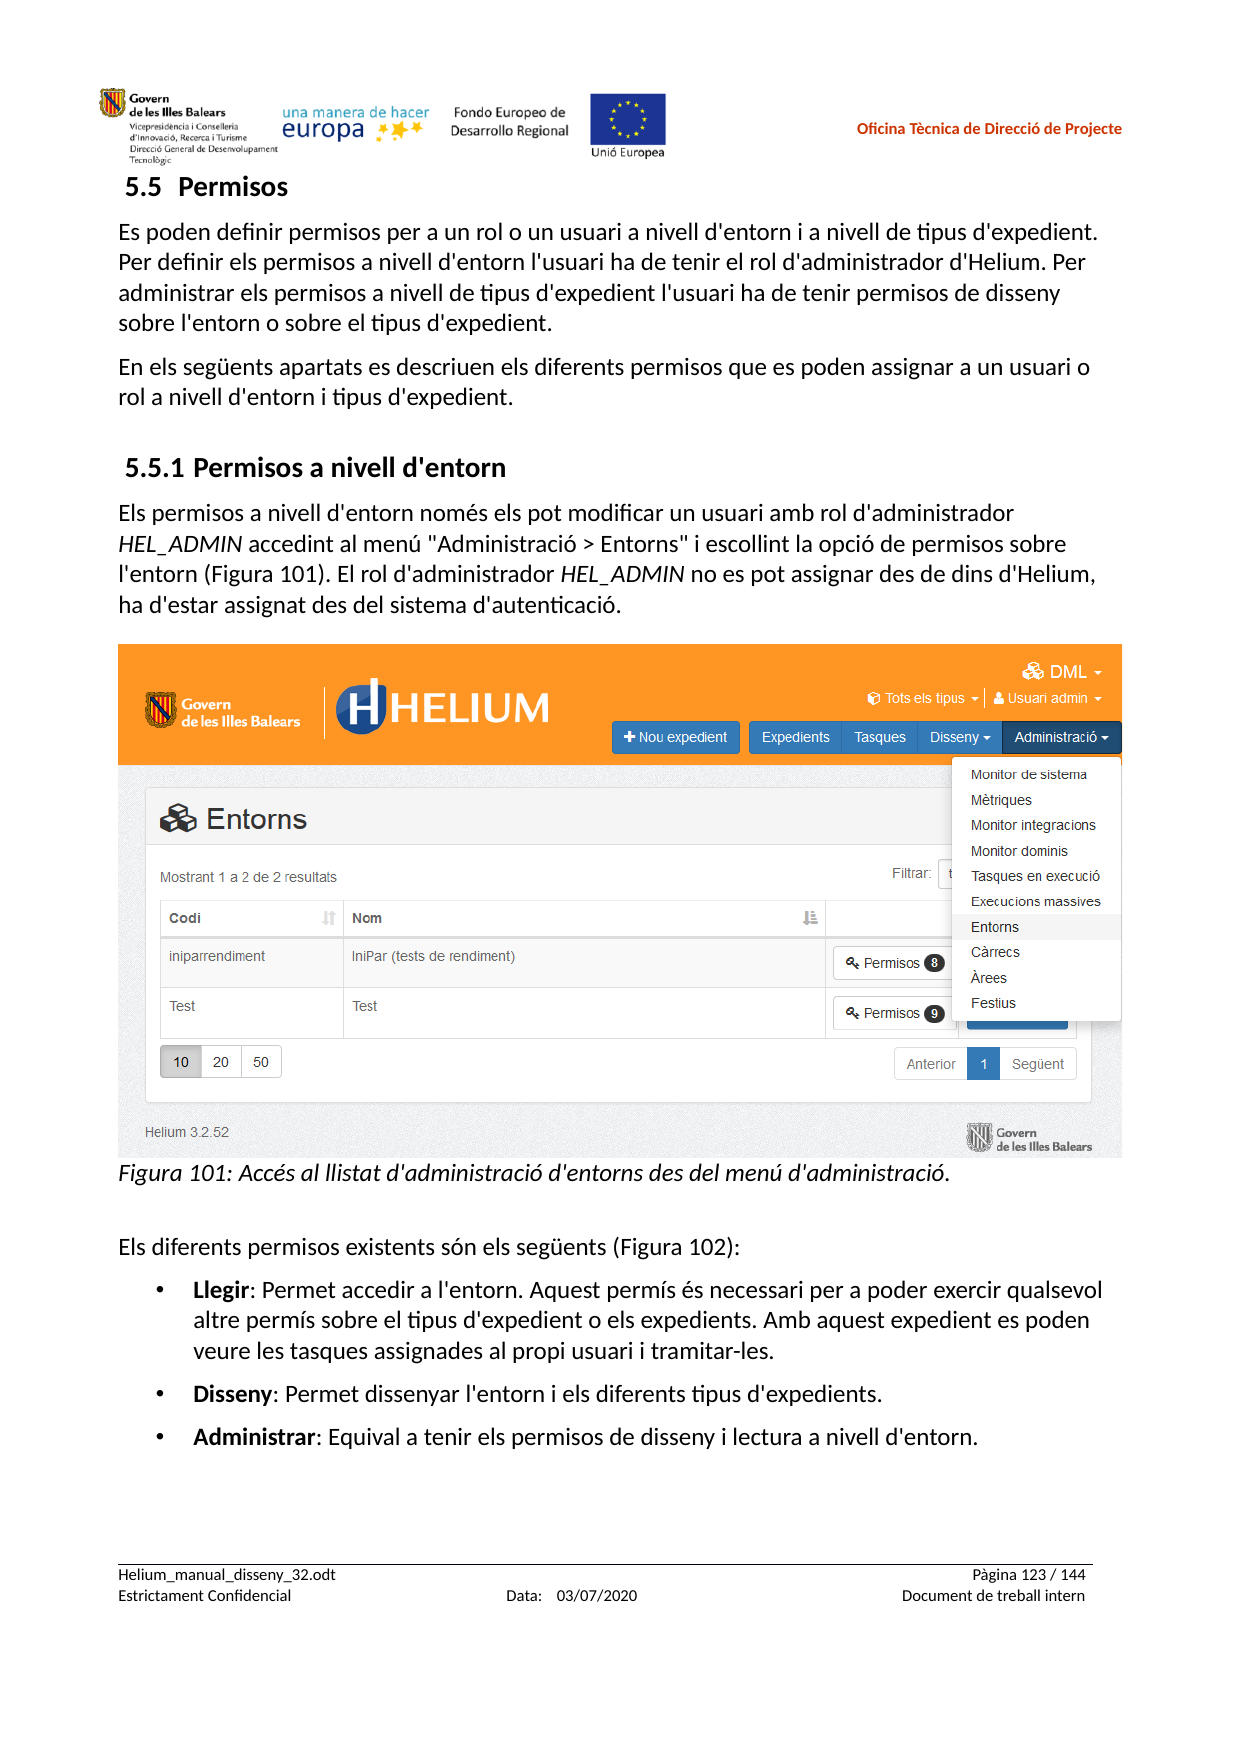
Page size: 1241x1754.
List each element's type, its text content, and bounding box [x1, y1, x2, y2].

text Figura 101: Accés al llistat d'administració d'entorns des del menú d'administració. [118, 1158, 1122, 1188]
subtitle Permisos a nivell d'entorn [118, 449, 1122, 485]
text Es poden definir permisos per a un rol o un usuari a nivell d'entorn i a nivell de tipus d'expedient. Per definir els permisos a nivell d'entorn l'usuari ha de tenir el rol d'administrador d'Helium. Per administrar els permisos a nivell de tipus d'expedient l'usuari ha de tenir permisos de disseny sobre l'entorn o sobre el tipus d'expedient. [118, 216, 1122, 338]
subtitle Permisos [118, 168, 1122, 203]
picture [99, 87, 668, 166]
text Els permisos a nivell d'entorn només els pot modificar un usuari amb rol d'administrador HEL_ADMIN accedint al menú "Administració > Entorns" i escollint la opció de permisos sobre l'entorn (Figura 101). El rol d'administrador HEL_ADMIN no es pot assignar des de dins d'Helium, ha d'estar assignat des del sistema d'autenticació. [118, 497, 1122, 619]
text Els diferents permisos existents són els següents (Figura 102): [118, 1231, 1122, 1262]
picture [118, 644, 1123, 1158]
text En els següents apartats es descriuen els diferents permisos que es poden assignar a un usuari o rol a nivell d'entorn i tipus d'expedient. [118, 351, 1122, 412]
list Llegir: Permet accedir a l'entorn. Aquest permís és necessari per a poder exercir qualsevol altre permís sobre el tipus d'expedient o els expedients. Amb aquest expedient es poden veure les tasques assignades al propi usuari i tramitar-les. [156, 1274, 1122, 1366]
list Disseny: Permet dissenyar l'entorn i els diferents tipus d'expedients. [156, 1378, 1122, 1409]
list Administrar: Equival a tenir els permisos de disseny i lectura a nivell d'entorn. [156, 1421, 1122, 1452]
